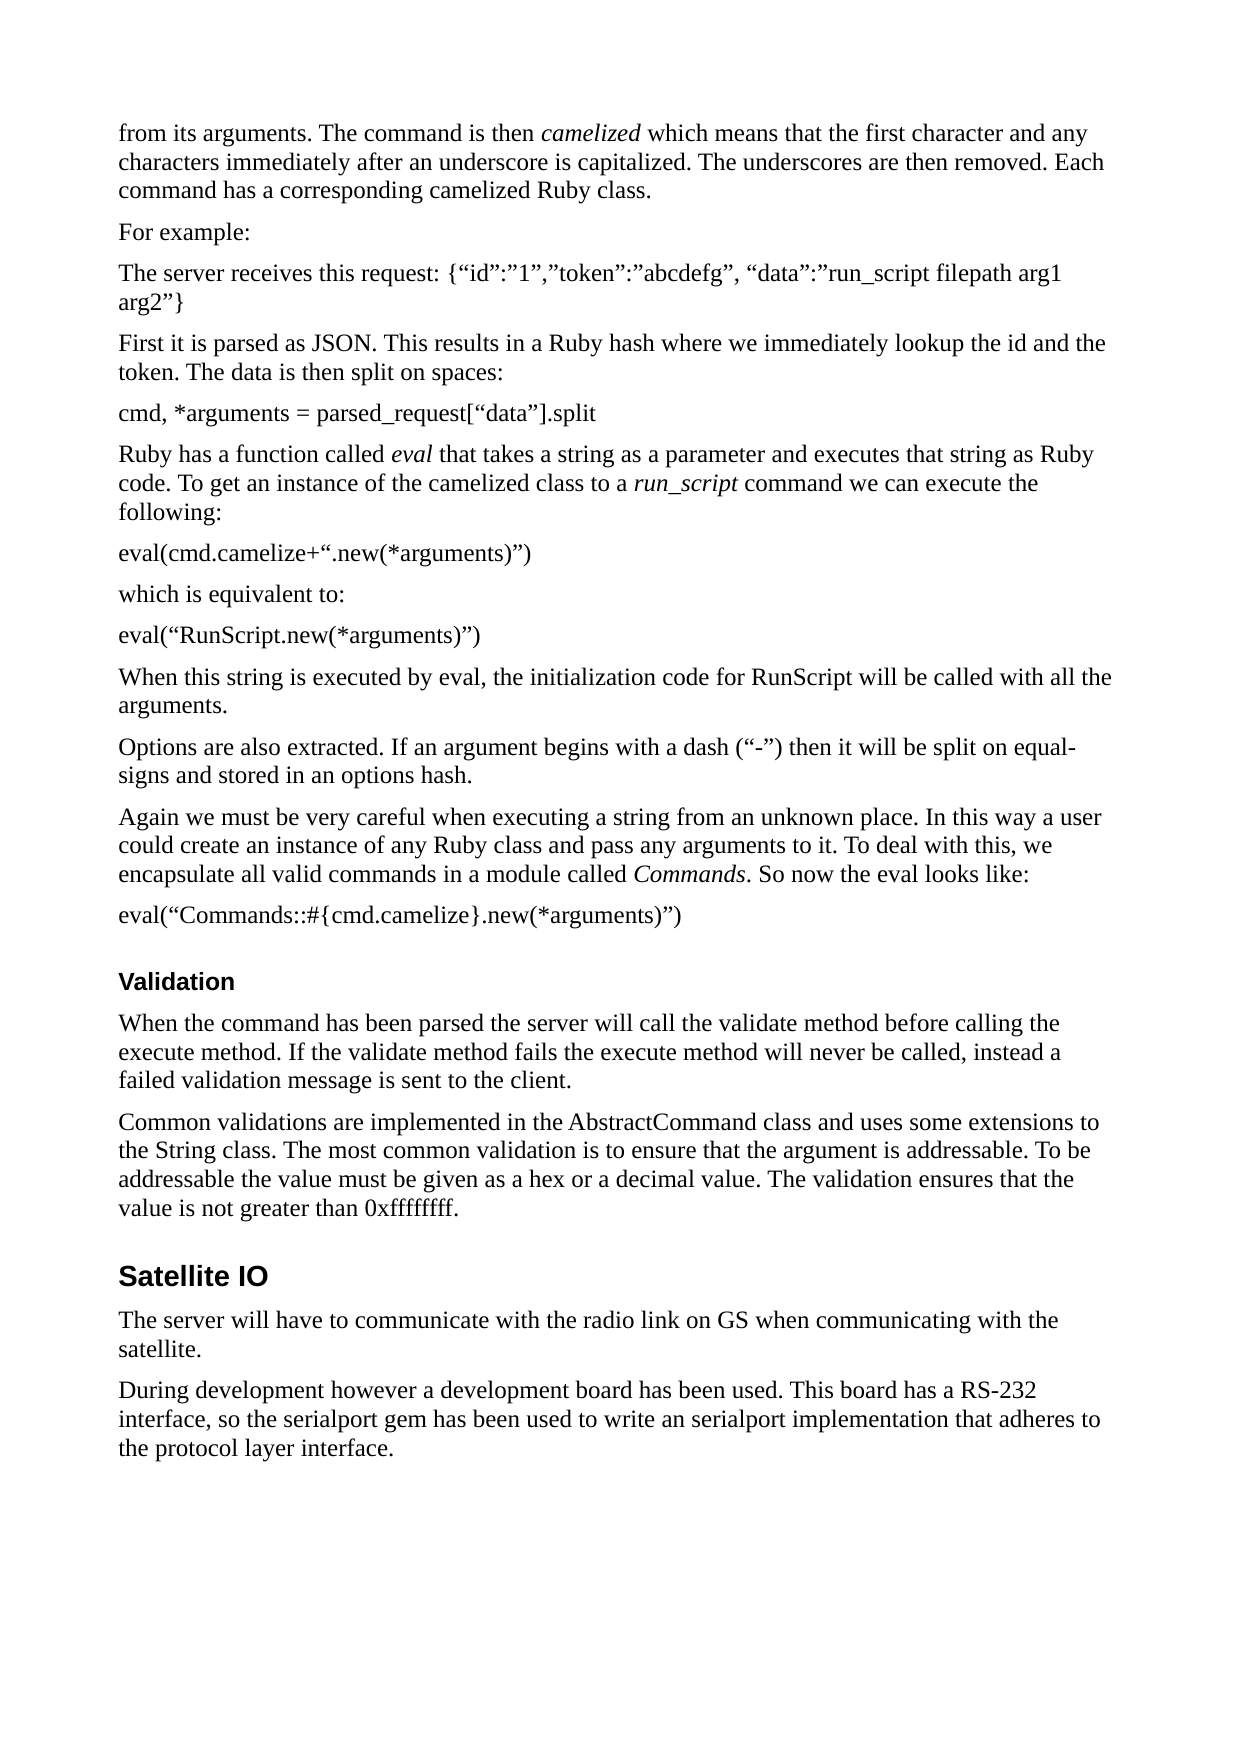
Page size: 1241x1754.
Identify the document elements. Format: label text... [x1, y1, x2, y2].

subtitle Validation [118, 967, 1122, 995]
text When the command has been parsed the server will call the validate method before calling the execute method. If the validate method fails the execute method will never be called, instead a failed validation message is sent to the client. [118, 1008, 1122, 1094]
text cmd, *arguments = parsed_request[“data”].split [118, 398, 1122, 427]
text which is equivalent to: [118, 579, 1122, 608]
text During development however a development board has been used. This board has a RS-232 interface, so the serialport gem has been used to write an serialport implementation that adheres to the protocol layer interface. [118, 1375, 1122, 1461]
text Options are also extracted. If an argument begins with a dash (“-”) then it will be split on equal-signs and stored in an options hash. [118, 732, 1122, 789]
text For example: [118, 217, 1122, 246]
text Again we must be very careful when executing a string from an unknown place. In this way a user could create an instance of any Ruby class and pass any arguments to it. To deal with this, we encapsulate all valid commands in a module called Commands. So now the eval looks like: [118, 802, 1122, 888]
text eval(“Commands::#{cmd.camelize}.new(*arguments)”) [118, 901, 1122, 929]
text eval(cmd.camelize+“.new(*arguments)”) [118, 538, 1122, 567]
text When this string is executed by eval, the initialization code for RunScript will be called with all the arguments. [118, 662, 1122, 719]
text Common validations are implemented in the AbstractCommand class and uses some extensions to the String class. The most common validation is to ensure that the argument is addressable. To be addressable the value must be given as a hex or a decimal value. The validation ensures that the value is not greater than 0xffffffff. [118, 1107, 1122, 1222]
text Ruby has a function called eval that takes a string as a parameter and executes that string as Ruby code. To get an instance of the camelized class to a run_script command we can execute the following: [118, 439, 1122, 526]
text The server receives this request: {“id”:”1”,”token”:”abcdefg”, “data”:”run_script filepath arg1 arg2”} [118, 258, 1122, 316]
text The server will have to communicate with the radio link on GS when communicating with the satellite. [118, 1305, 1122, 1363]
text eval(“RunScript.new(*arguments)”) [118, 621, 1122, 649]
subtitle Satellite IO [118, 1259, 1122, 1293]
text from its arguments. The command is then camelized which means that the first character and any characters immediately after an underscore is capitalized. The underscores are then removed. Each command has a corresponding camelized Ruby class. [118, 118, 1122, 204]
text First it is parsed as JSON. This results in a Ruby hash where we immediately lookup the id and the token. The data is then split on spaces: [118, 328, 1122, 386]
